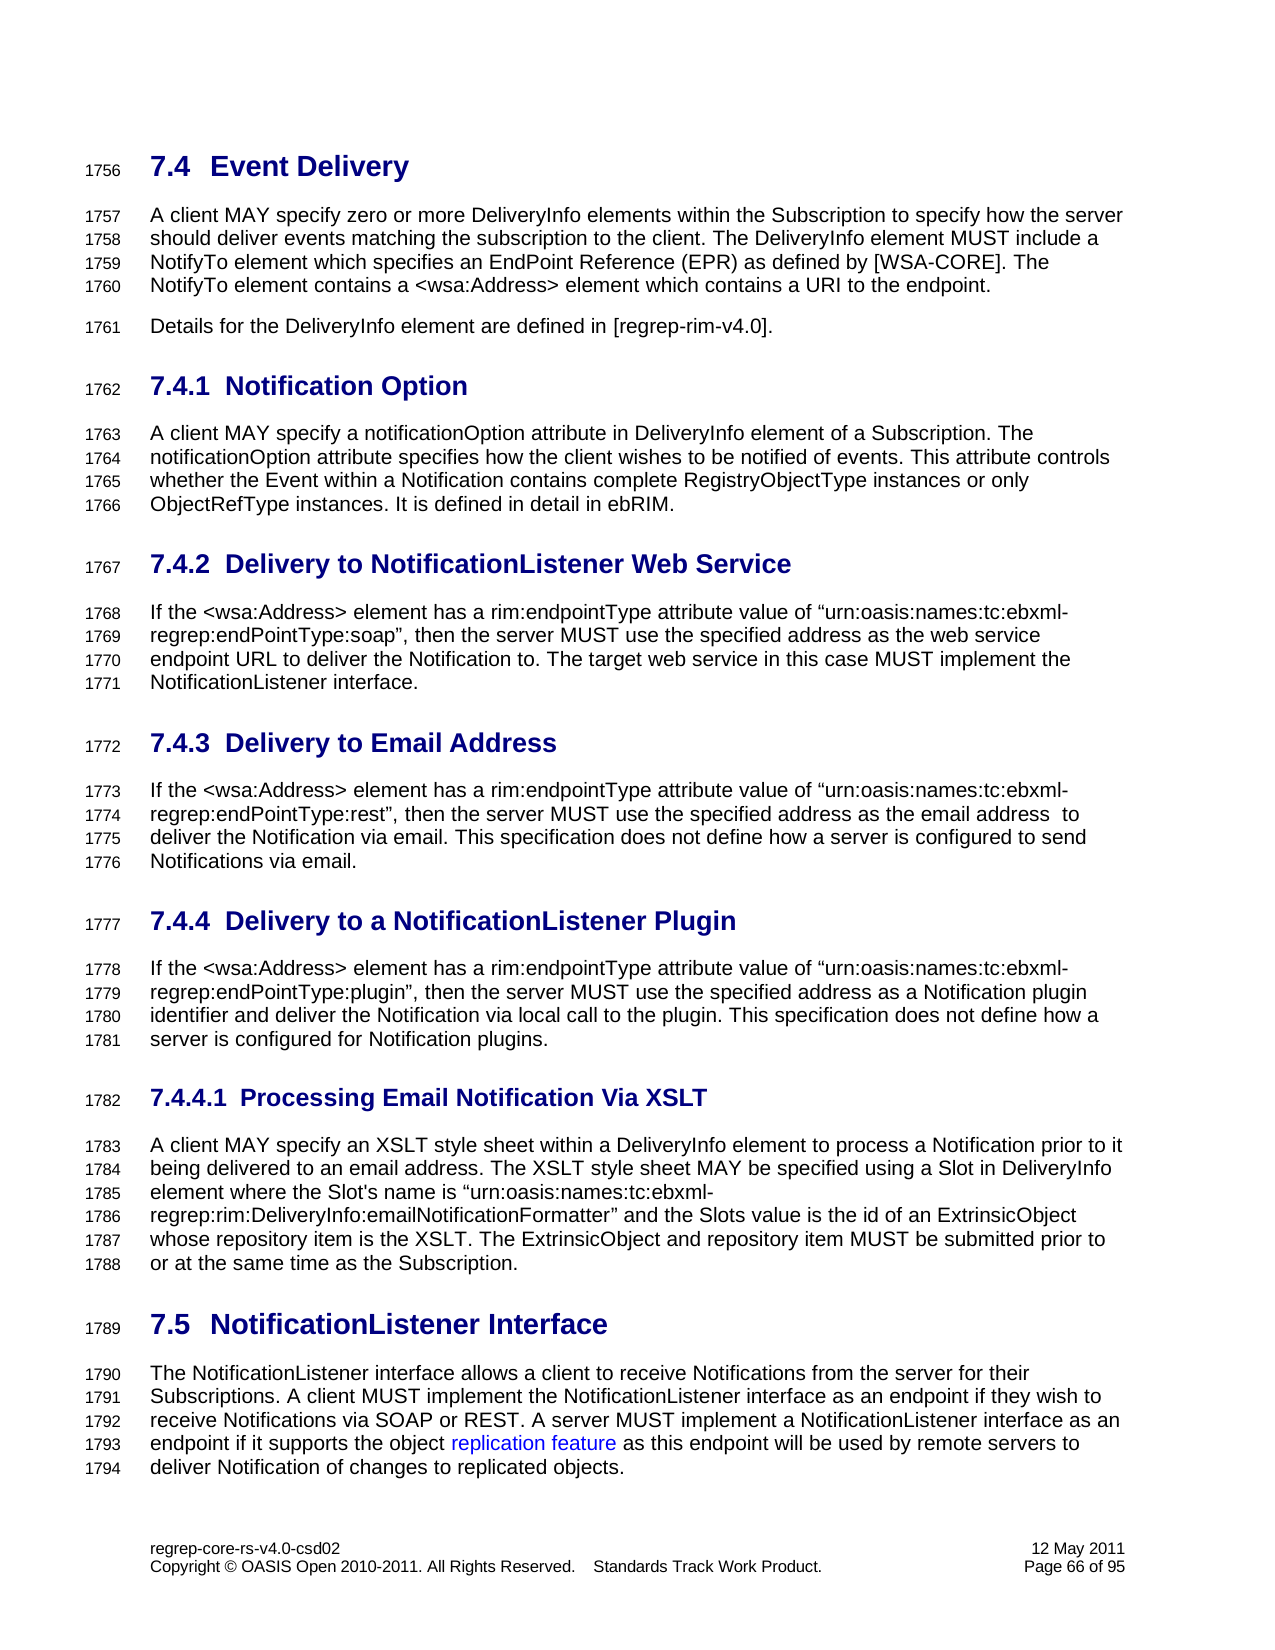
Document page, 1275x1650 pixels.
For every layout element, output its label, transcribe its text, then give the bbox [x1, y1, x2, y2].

text If the <wsa:Address> element has a rim:endpointType attribute value of “urn:oasis:names:tc:ebxml-regrep:endPointType:rest”, then the server MUST use the specified address as the email address to deliver the Notification via email. This specification does not define how a server is configured to send Notifications via email. [150, 778, 1125, 873]
subtitle Delivery to a NotificationListener Plugin [150, 906, 1125, 936]
subtitle Event Delivery [150, 150, 1125, 182]
text The NotificationListener interface allows a client to receive Notifications from the server for their Subscriptions. A client MUST implement the NotificationListener interface as an endpoint if they wish to receive Notifications via SOAP or REST. A server MUST implement a NotificationListener interface as an endpoint if it supports the object replication feature as this endpoint will be used by remote servers to deliver Notification of changes to replicated objects. [150, 1361, 1125, 1479]
subtitle Notification Option [150, 371, 1125, 401]
text If the <wsa:Address> element has a rim:endpointType attribute value of “urn:oasis:names:tc:ebxml-regrep:endPointType:plugin”, then the server MUST use the specified address as a Notification plugin identifier and deliver the Notification via local call to the plugin. This specification does not define how a server is configured for Notification plugins. [150, 957, 1125, 1051]
subtitle Delivery to NotificationListener Web Service [150, 549, 1125, 579]
text A client MAY specify an XSLT style sheet within a DeliveryInfo element to process a Notification prior to it being delivered to an email address. The XSLT style sheet MAY be specified using a Slot in DeliveryInfo element where the Slot's name is “urn:oasis:names:tc:ebxml-regrep:rim:DeliveryInfo:emailNotificationFormatter” and the Slots value is the id of an ExtrinsicObject whose repository item is the XSLT. The ExtrinsicObject and repository item MUST be submitted prior to or at the same time as the Subscription. [150, 1133, 1125, 1274]
subtitle NotificationListener Interface [150, 1308, 1125, 1340]
text If the <wsa:Address> element has a rim:endpointType attribute value of “urn:oasis:names:tc:ebxml-regrep:endPointType:soap”, then the server MUST use the specified address as the web service endpoint URL to deliver the Notification to. The target web service in this case MUST implement the NotificationListener interface. [150, 600, 1125, 694]
text A client MAY specify a notificationOption attribute in DeliveryInfo element of a Subscription. The notificationOption attribute specifies how the client wishes to be notified of events. This attribute controls whether the Event within a Notification contains complete RegistryObjectType instances or only ObjectRefType instances. It is defined in detail in ebRIM. [150, 422, 1125, 516]
text A client MAY specify zero or more DeliveryInfo elements within the Subscription to specify how the server should deliver events matching the subscription to the client. The DeliveryInfo element MUST include a NotifyTo element which specifies an EndPoint Reference (EPR) as defined by [WSA-CORE]. The NotifyTo element contains a <wsa:Address> element which contains a URI to the endpoint. [150, 203, 1125, 297]
subtitle Processing Email Notification Via XSLT [150, 1084, 1125, 1112]
subtitle Delivery to Email Address [150, 728, 1125, 758]
text Details for the DeliveryInfo element are defined in [regrep-rim-v4.0]. [150, 314, 1125, 338]
